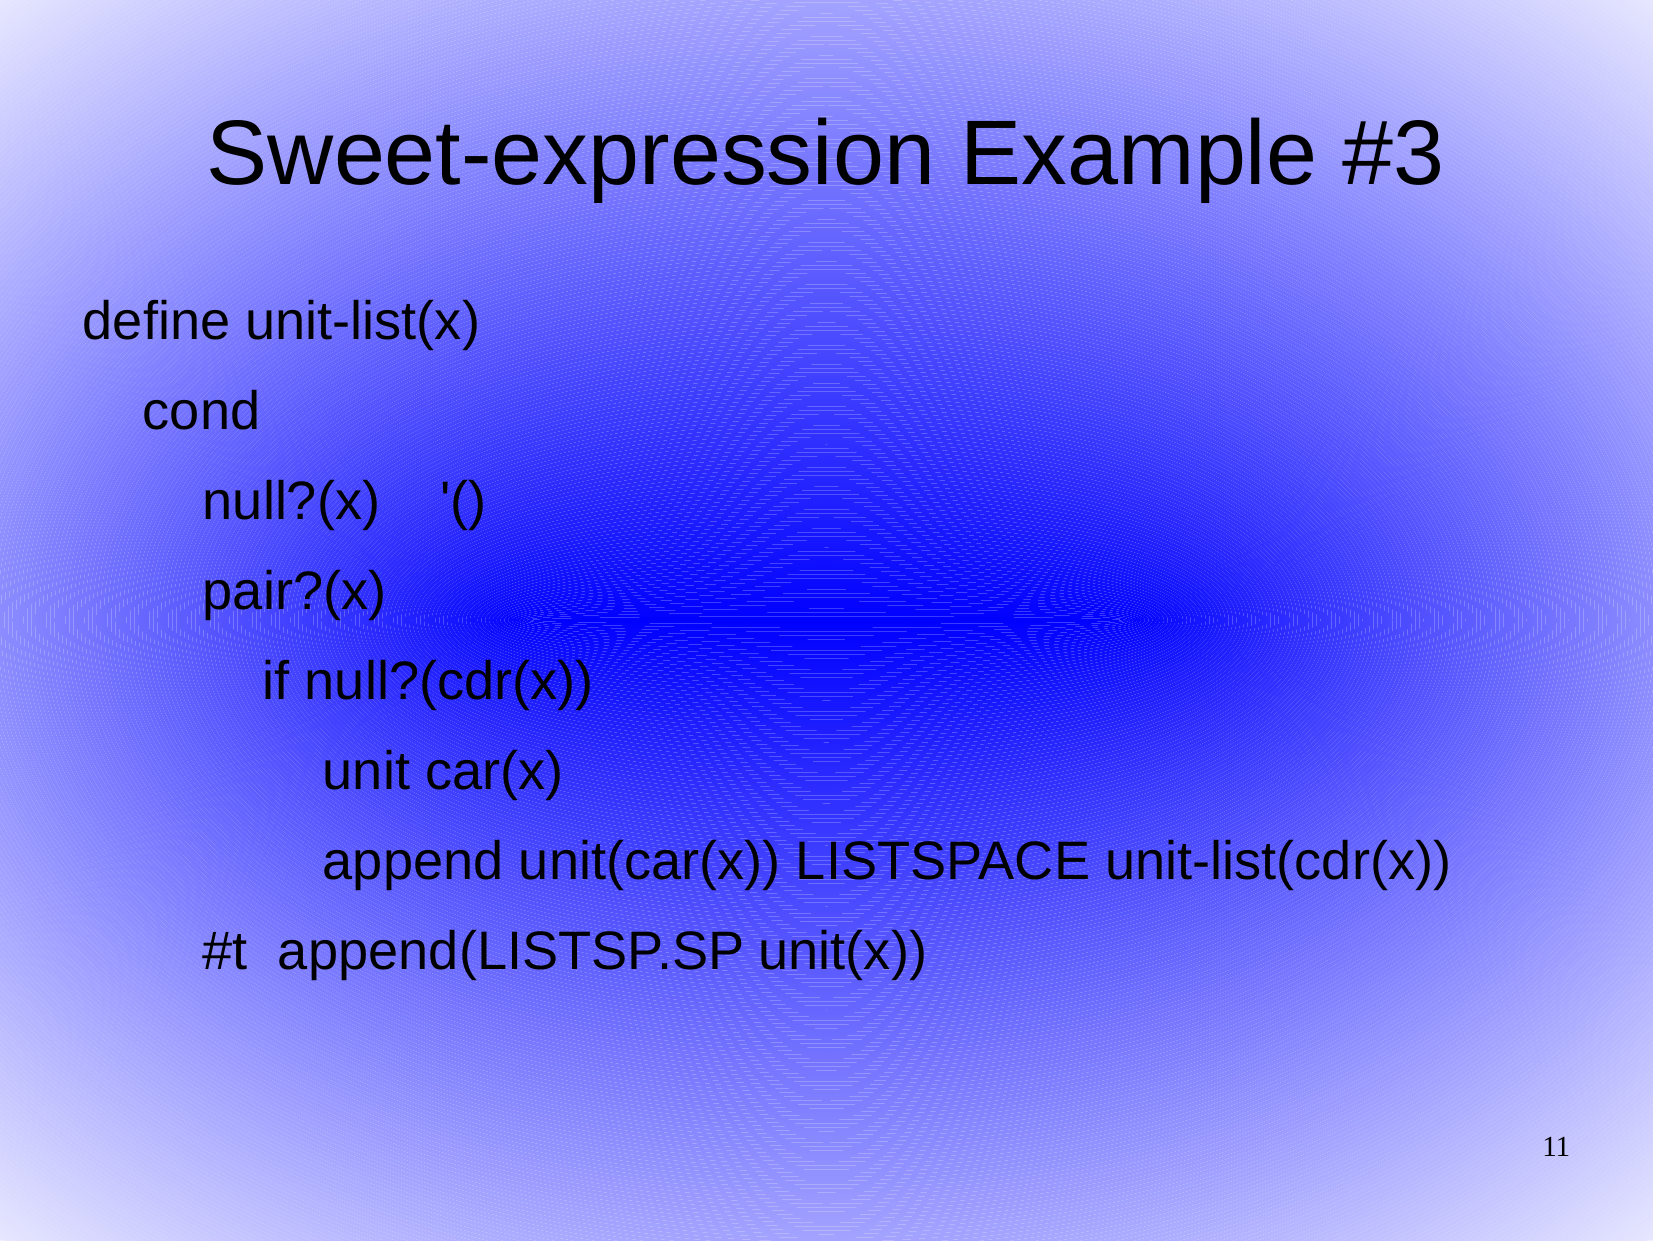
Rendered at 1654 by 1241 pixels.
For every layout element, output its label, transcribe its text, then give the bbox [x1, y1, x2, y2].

list define unit-list(x) cond null?(x) '() pair?(x) if null?(cdr(x)) unit car(x) append unit(car(x)) LISTSPACE unit-list(cdr(x)) #t append(LISTSP.SP unit(x)) [82, 290, 1538, 1010]
title Sweet-expression Example #3 [82, 49, 1571, 257]
